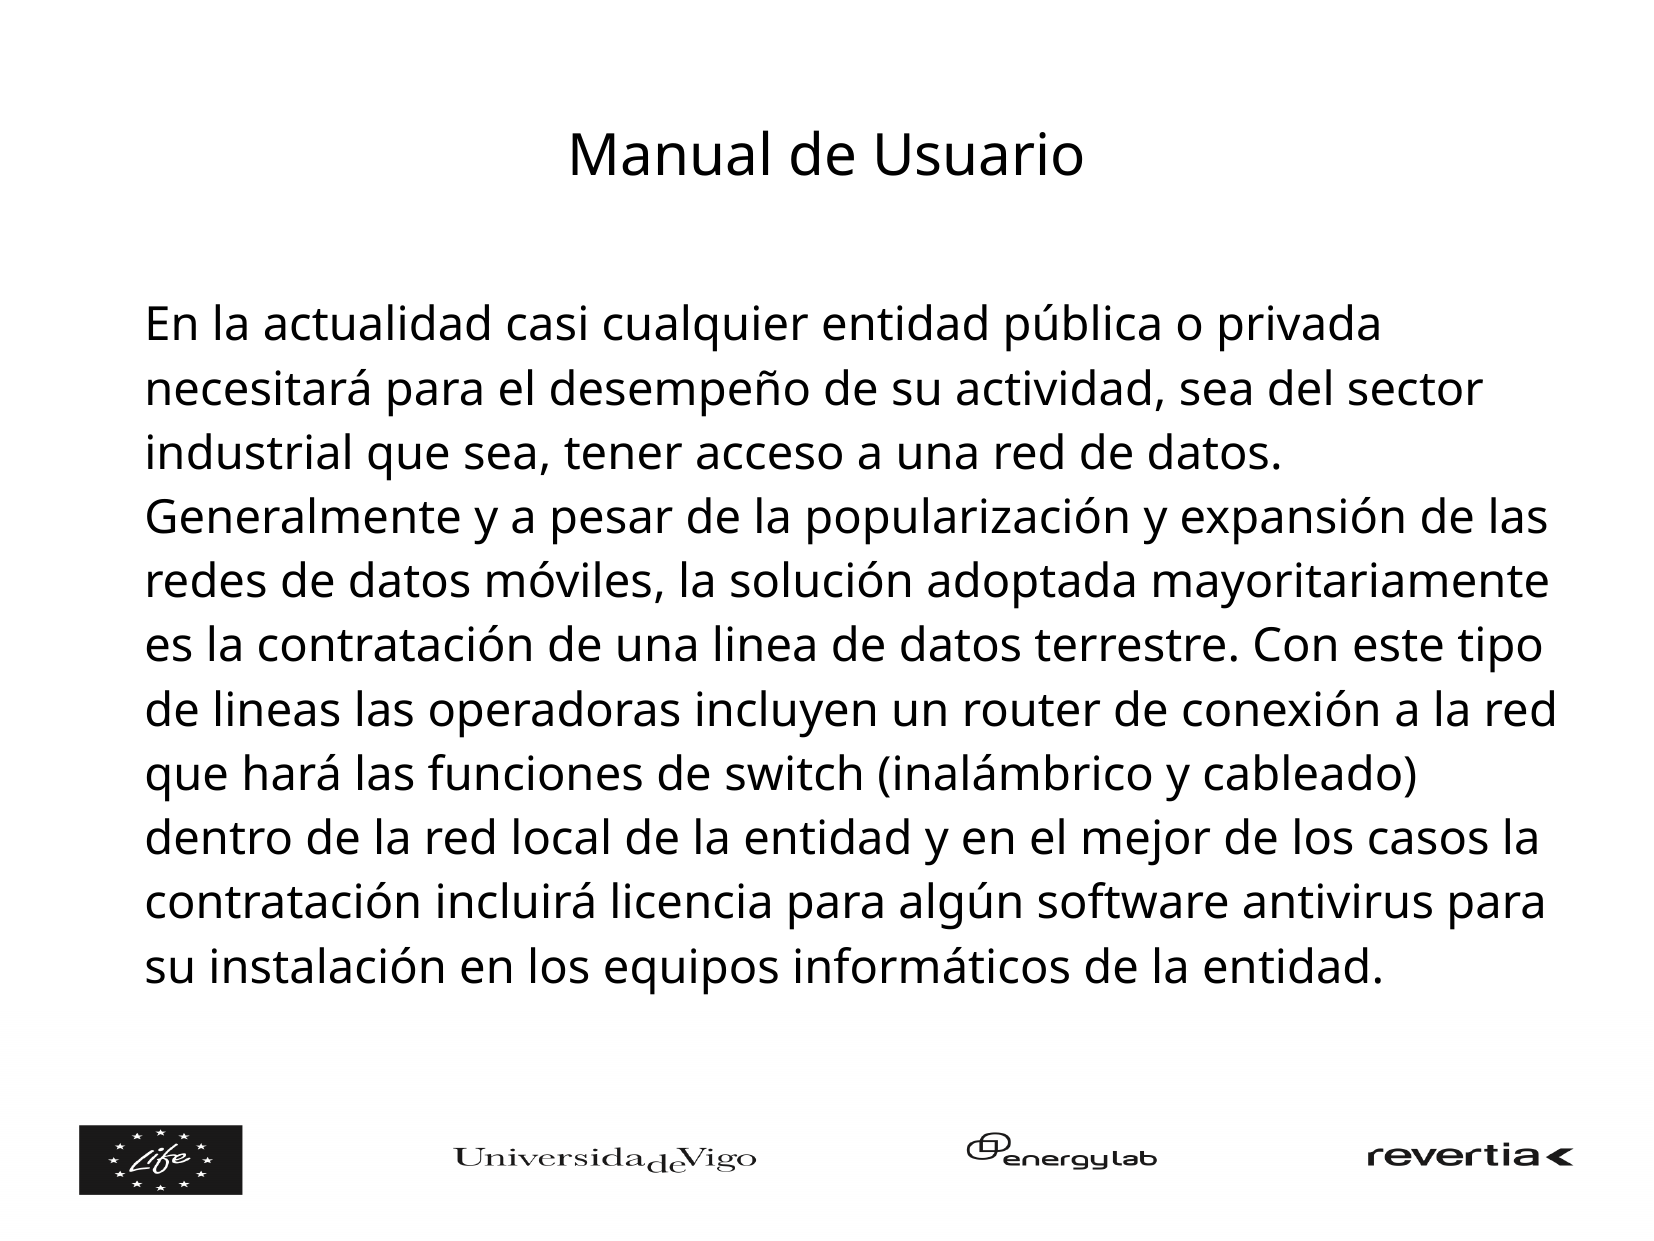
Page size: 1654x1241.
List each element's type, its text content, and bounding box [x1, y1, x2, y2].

picture [0, 1009, 1654, 1241]
title Manual de Usuario [82, 49, 1571, 257]
list En la actualidad casi cualquier entidad pública o privada necesitará para el desempeño de su actividad, sea del sector industrial que sea, tener acceso a una red de datos. Generalmente y a pesar de la popularización y expansión de las redes de datos móviles, la solución adoptada mayoritariamente es la contratación de una linea de datos terrestre. Con este tipo de lineas las operadoras incluyen un router de conexión a la red que hará las funciones de switch (inalámbrico y cableado) dentro de la red local de la entidad y en el mejor de los casos la contratación incluirá licencia para algún software antivirus para su instalación en los equipos informáticos de la entidad. [82, 290, 1571, 1010]
